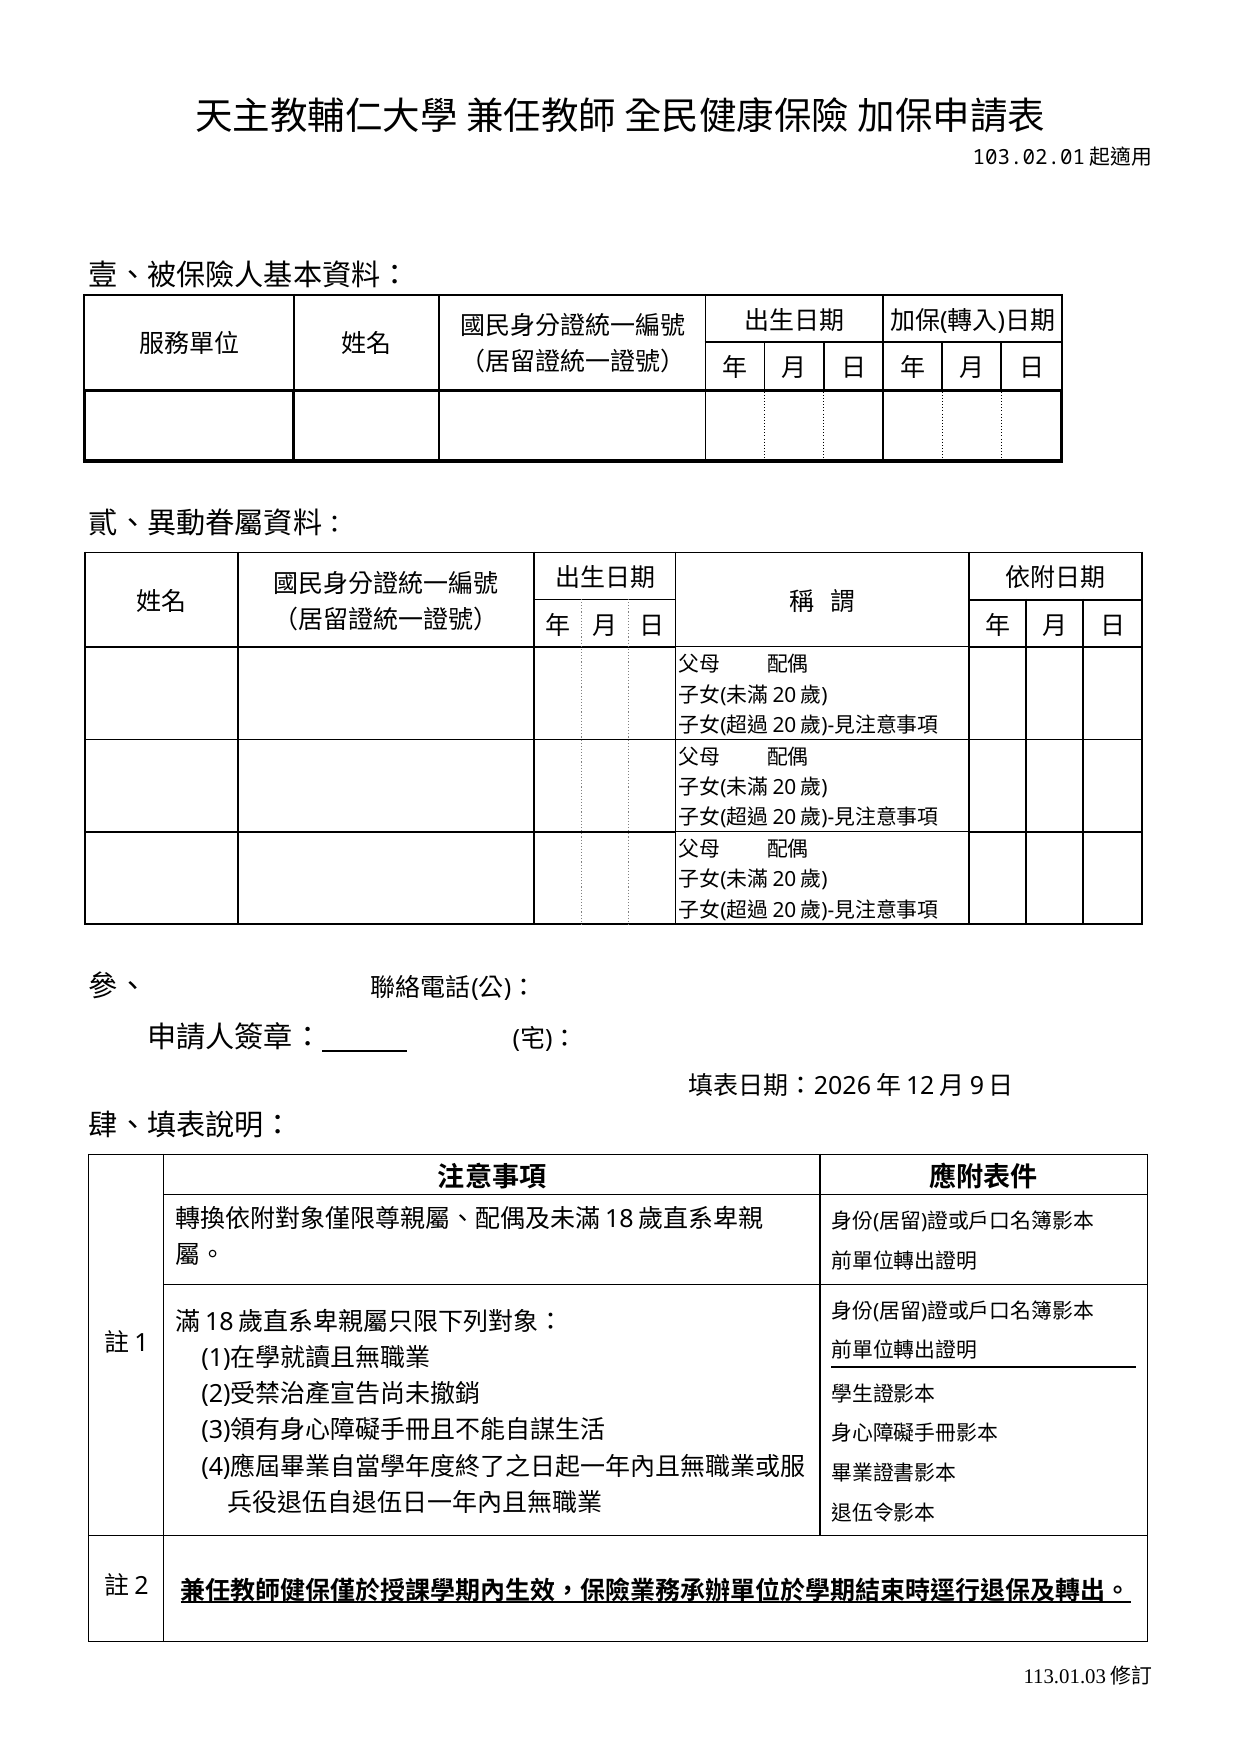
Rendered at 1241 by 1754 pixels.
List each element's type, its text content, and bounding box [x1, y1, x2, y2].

table_cell [581, 740, 628, 831]
table_cell 父母 配偶 子女(未滿20歲) 子女(超過20歲)-見注意事項 [676, 740, 968, 831]
table_cell 日 [628, 600, 675, 646]
table_header 應附表件 [821, 1155, 1147, 1194]
table_cell [440, 392, 705, 459]
table_cell [942, 392, 1001, 459]
table_cell [1001, 392, 1060, 459]
table_cell [706, 392, 764, 459]
table_cell 月 [943, 343, 1000, 388]
table_cell [581, 833, 628, 923]
table_cell 轉換依附對象僅限尊親屬、配偶及未滿18歲直系卑親屬。 [164, 1195, 819, 1284]
text 天主教輔仁大學 兼任教師 全民健康保險 加保申請表 [89, 86, 1152, 140]
table_cell [1084, 648, 1141, 738]
table_cell 身份(居留)證或戶口名簿影本 前單位轉出證明 [821, 1195, 1147, 1284]
table_cell 日 [1084, 601, 1141, 646]
table_cell [239, 740, 533, 831]
table_header 稱 謂 [676, 553, 968, 646]
table_cell 年 [884, 343, 941, 388]
table_cell [239, 833, 533, 923]
table_cell 月 [581, 600, 628, 646]
table_cell [535, 833, 581, 923]
table_cell [295, 392, 438, 459]
table_header 服務單位 [85, 296, 293, 388]
table_cell [628, 648, 675, 738]
table_cell 身份(居留)證或戶口名簿影本 前單位轉出證明 學生證影本 身心障礙手冊影本 畢業證書影本 退伍令影本 [821, 1285, 1147, 1535]
table_cell 年 [535, 600, 581, 646]
table_cell 父母 配偶 子女(未滿20歲) 子女(超過20歲)-見注意事項 [676, 647, 968, 738]
table_cell [1027, 833, 1082, 923]
table_cell 月 [1027, 601, 1082, 646]
table_cell [824, 392, 882, 459]
table_cell [765, 392, 824, 459]
text 參、 聯絡電話(公)： [89, 962, 1152, 1005]
table_cell 註2 [89, 1536, 163, 1641]
table_cell 滿18歲直系卑親屬只限下列對象： (1)在學就讀且無職業 (2)受禁治產宣告尚未撤銷 (3)領有身心障礙手冊且不能自謀生活 (4)應屆畢業自當學年度終了之日起一年內且無職業或服兵役退伍自退伍日一年內且無職業 [164, 1285, 819, 1535]
text 103.02.01起適用 [89, 140, 1152, 170]
table_cell 日 [1002, 343, 1061, 388]
text 申請人簽章： (宅)： [89, 1014, 1152, 1056]
table_cell [86, 740, 237, 831]
table_cell [86, 833, 237, 923]
table_cell [86, 392, 292, 459]
table_header 出生日期 [706, 296, 882, 341]
table_header 姓名 [295, 296, 438, 388]
table_cell [86, 648, 237, 738]
table_header 注意事項 [164, 1155, 819, 1194]
table_cell [628, 833, 675, 923]
table_cell 父母 配偶 子女(未滿20歲) 子女(超過20歲)-見注意事項 [676, 832, 968, 923]
table_cell 日 [825, 343, 882, 388]
table_cell [581, 648, 628, 738]
table_header 姓名 [86, 553, 237, 646]
text 肆、填表說明： [89, 1102, 1152, 1144]
table_header 依附日期 [970, 553, 1141, 599]
table_cell [884, 392, 942, 459]
table_header 國民身分證統一編號 （居留證統一證號） [440, 296, 705, 388]
text 壹、被保險人基本資料： [89, 252, 1152, 294]
table_cell 兼任教師健保僅於授課學期內生效，保險業務承辦單位於學期結束時逕行退保及轉出。 [164, 1536, 1147, 1641]
table_cell [628, 740, 675, 831]
table_cell [1027, 740, 1082, 831]
table_cell 月 [765, 343, 823, 388]
table_cell [1084, 740, 1141, 831]
text 貳、異動眷屬資料： [89, 500, 1152, 542]
table_cell [535, 740, 581, 831]
table_cell [1027, 648, 1082, 738]
table_header 加保(轉入)日期 [884, 296, 1061, 341]
text 填表日期：2024年1月22日 [89, 1066, 1152, 1102]
table_cell 年 [970, 601, 1025, 646]
table_cell [970, 833, 1025, 923]
table_cell [970, 648, 1025, 738]
table_header 出生日期 [535, 553, 675, 599]
table_cell [239, 648, 533, 738]
table_header 國民身分證統一編號 （居留證統一證號） [239, 553, 533, 646]
table_header 註1 [89, 1155, 163, 1535]
table_cell [535, 648, 581, 738]
table_cell [970, 740, 1025, 831]
table_cell [1084, 833, 1141, 923]
table_cell 年 [706, 343, 764, 388]
